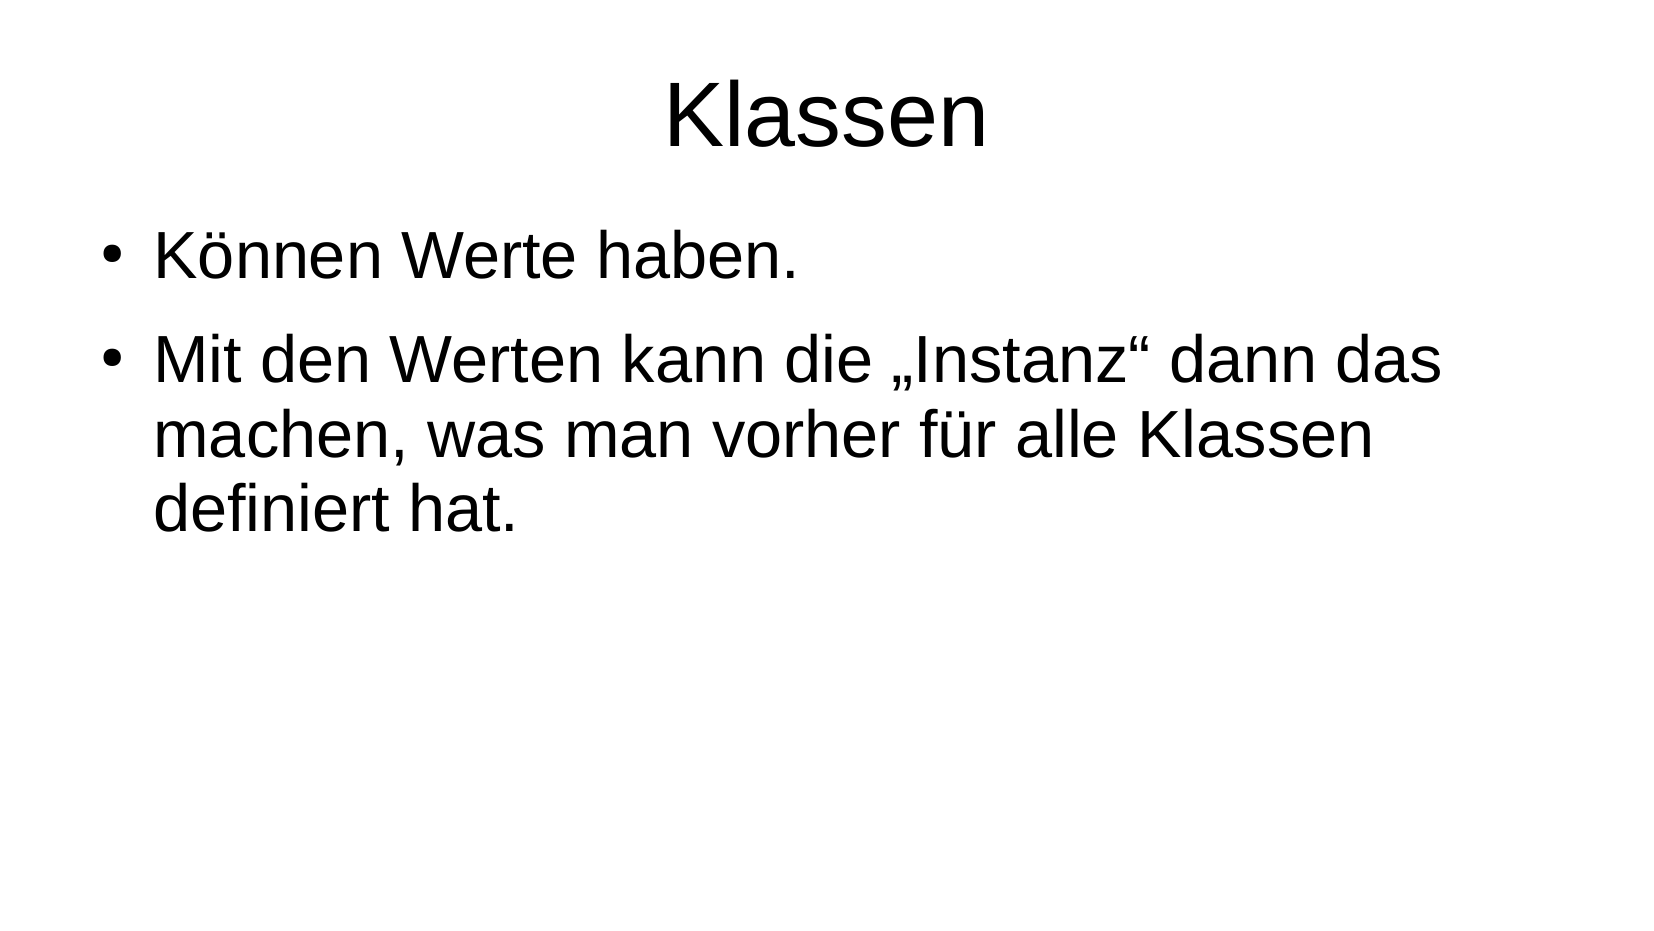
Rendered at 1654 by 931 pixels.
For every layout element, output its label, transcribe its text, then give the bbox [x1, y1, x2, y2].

title Klassen [82, 37, 1571, 193]
list Können Werte haben. Mit den Werten kann die „Instanz“ dann das machen, was man vorher für alle Klassen definiert hat. [82, 217, 1571, 758]
